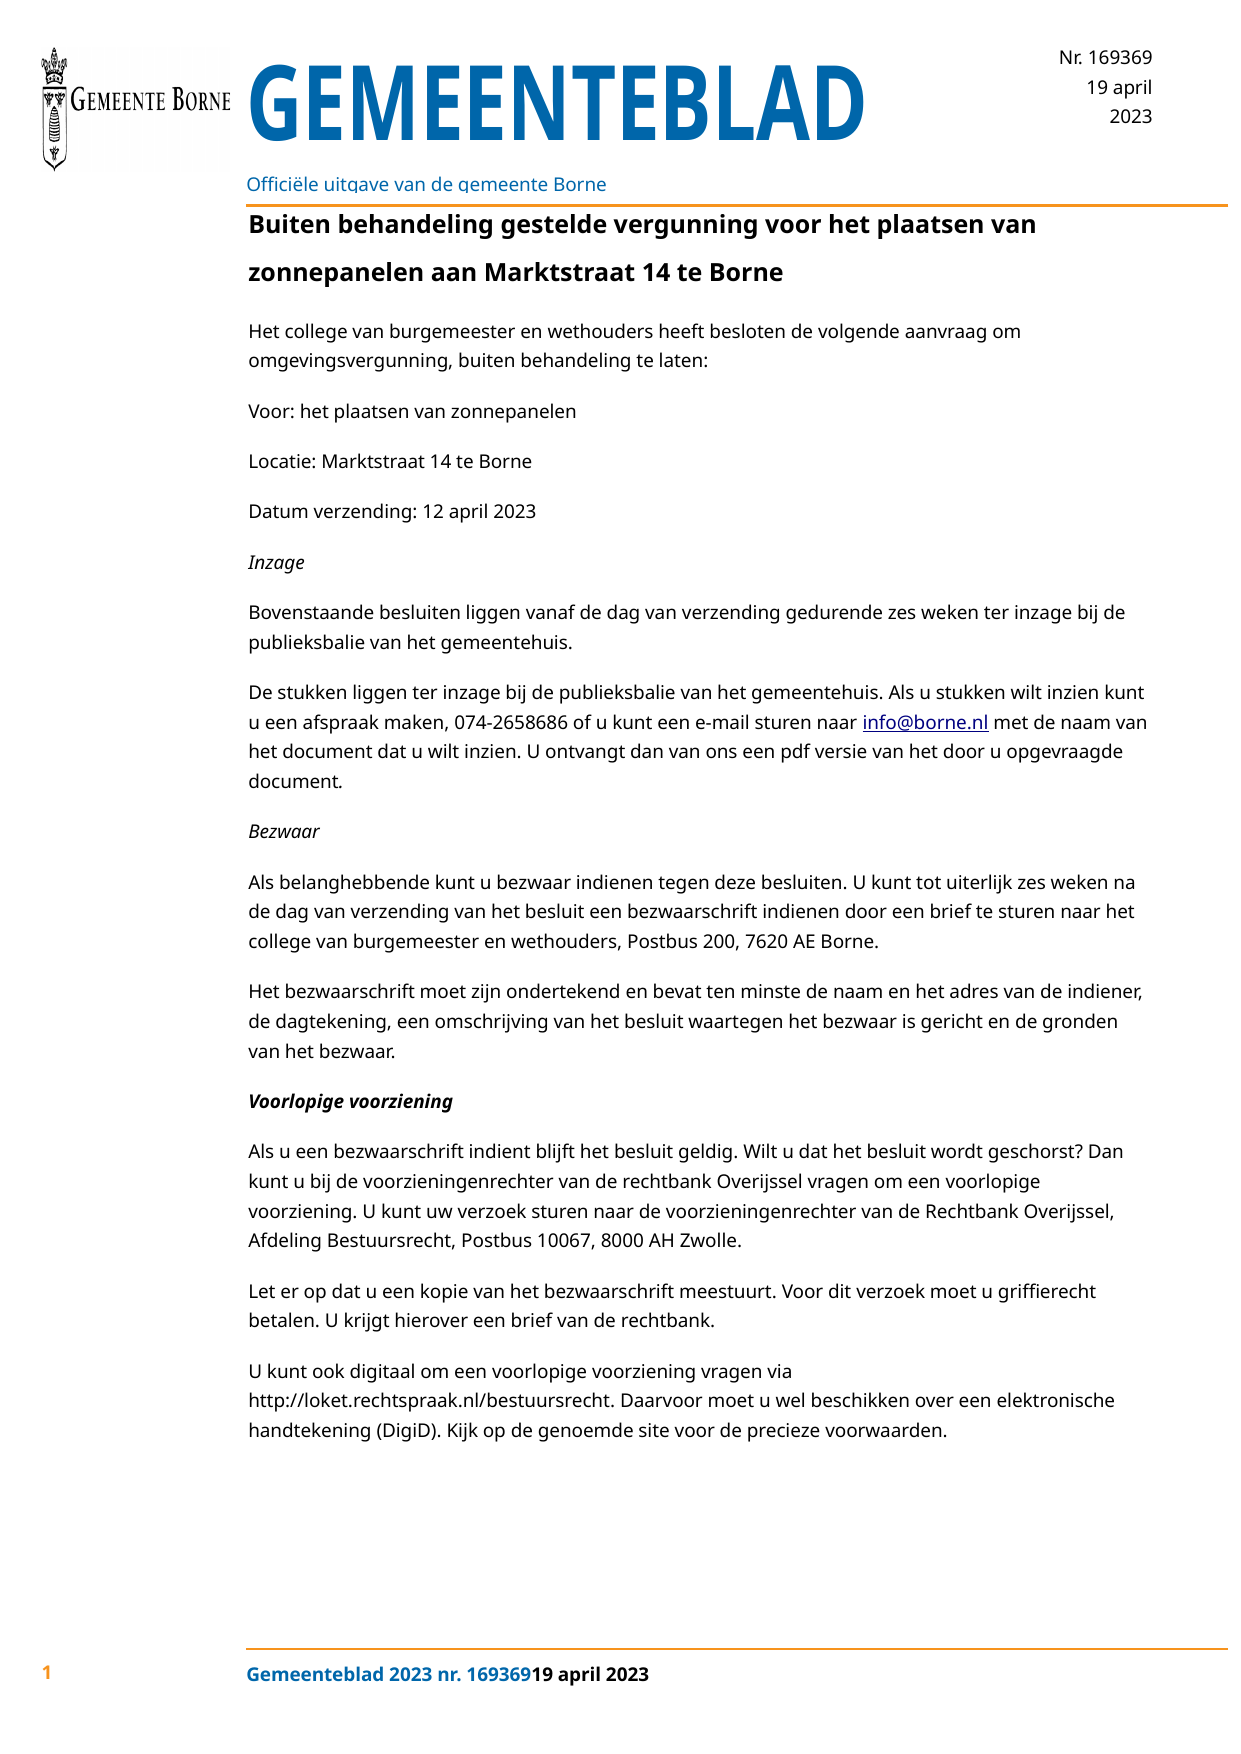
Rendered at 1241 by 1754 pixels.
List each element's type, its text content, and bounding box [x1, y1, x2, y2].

text Let er op dat u een kopie van het bezwaarschrift meestuurt. Voor dit verzoek moet u griffierecht betalen. U krijgt hierover een brief van de rechtbank. [248, 1278, 1152, 1333]
text Bezwaar [248, 819, 1152, 844]
text Datum verzending: 12 april 2023 [248, 499, 1152, 524]
text U kunt ook digitaal om een voorlopige voorziening vragen via http://loket.rechtspraak.nl/bestuursrecht. Daarvoor moet u wel beschikken over een elektronische handtekening (DigiD). Kijk op de genoemde site voor de precieze voorwaarden. [248, 1358, 1152, 1443]
text Voorlopige voorziening [248, 1088, 1152, 1114]
text Het bezwaarschrift moet zijn ondertekend en bevat ten minste de naam en het adres van de indiener, de dagtekening, een omschrijving van het besluit waartegen het bezwaar is gericht en de gronden van het bezwaar. [248, 979, 1152, 1064]
text Buiten behandeling gestelde vergunning voor het plaatsen van zonnepanelen aan Marktstraat 14 te Borne [248, 207, 1152, 288]
text Het college van burgemeester en wethouders heeft besloten de volgende aanvraag om omgevingsvergunning, buiten behandeling te laten: [248, 318, 1152, 373]
text Als belanghebbende kunt u bezwaar indienen tegen deze besluiten. U kunt tot uiterlijk zes weken na de dag van verzending van het besluit een bezwaarschrift indienen door een brief te sturen naar het college van burgemeester en wethouders, Postbus 200, 7620 AE Borne. [248, 869, 1152, 954]
text Als u een bezwaarschrift indient blijft het besluit geldig. Wilt u dat het besluit wordt geschorst? Dan kunt u bij de voorzieningenrechter van de rechtbank Overijssel vragen om een voorlopige voorziening. U kunt uw verzoek sturen naar de voorzieningenrechter van de Rechtbank Overijssel, Afdeling Bestuursrecht, Postbus 10067, 8000 AH Zwolle. [248, 1139, 1152, 1253]
picture [41, 47, 231, 172]
text Locatie: Marktstraat 14 te Borne [248, 448, 1152, 474]
text De stukken liggen ter inzage bij de publieksbalie van het gemeentehuis. Als u stukken wilt inzien kunt u een afspraak maken, 074-2658686 of u kunt een e-mail sturen naar info@borne.nl met de naam van het document dat u wilt inzien. U ontvangt dan van ons een pdf versie van het door u opgevraagde document. [248, 679, 1152, 794]
text Bovenstaande besluiten liggen vanaf de dag van verzending gedurende zes weken ter inzage bij de publieksbalie van het gemeentehuis. [248, 599, 1152, 655]
text Inzage [248, 549, 1152, 575]
text Voor: het plaatsen van zonnepanelen [248, 398, 1152, 424]
